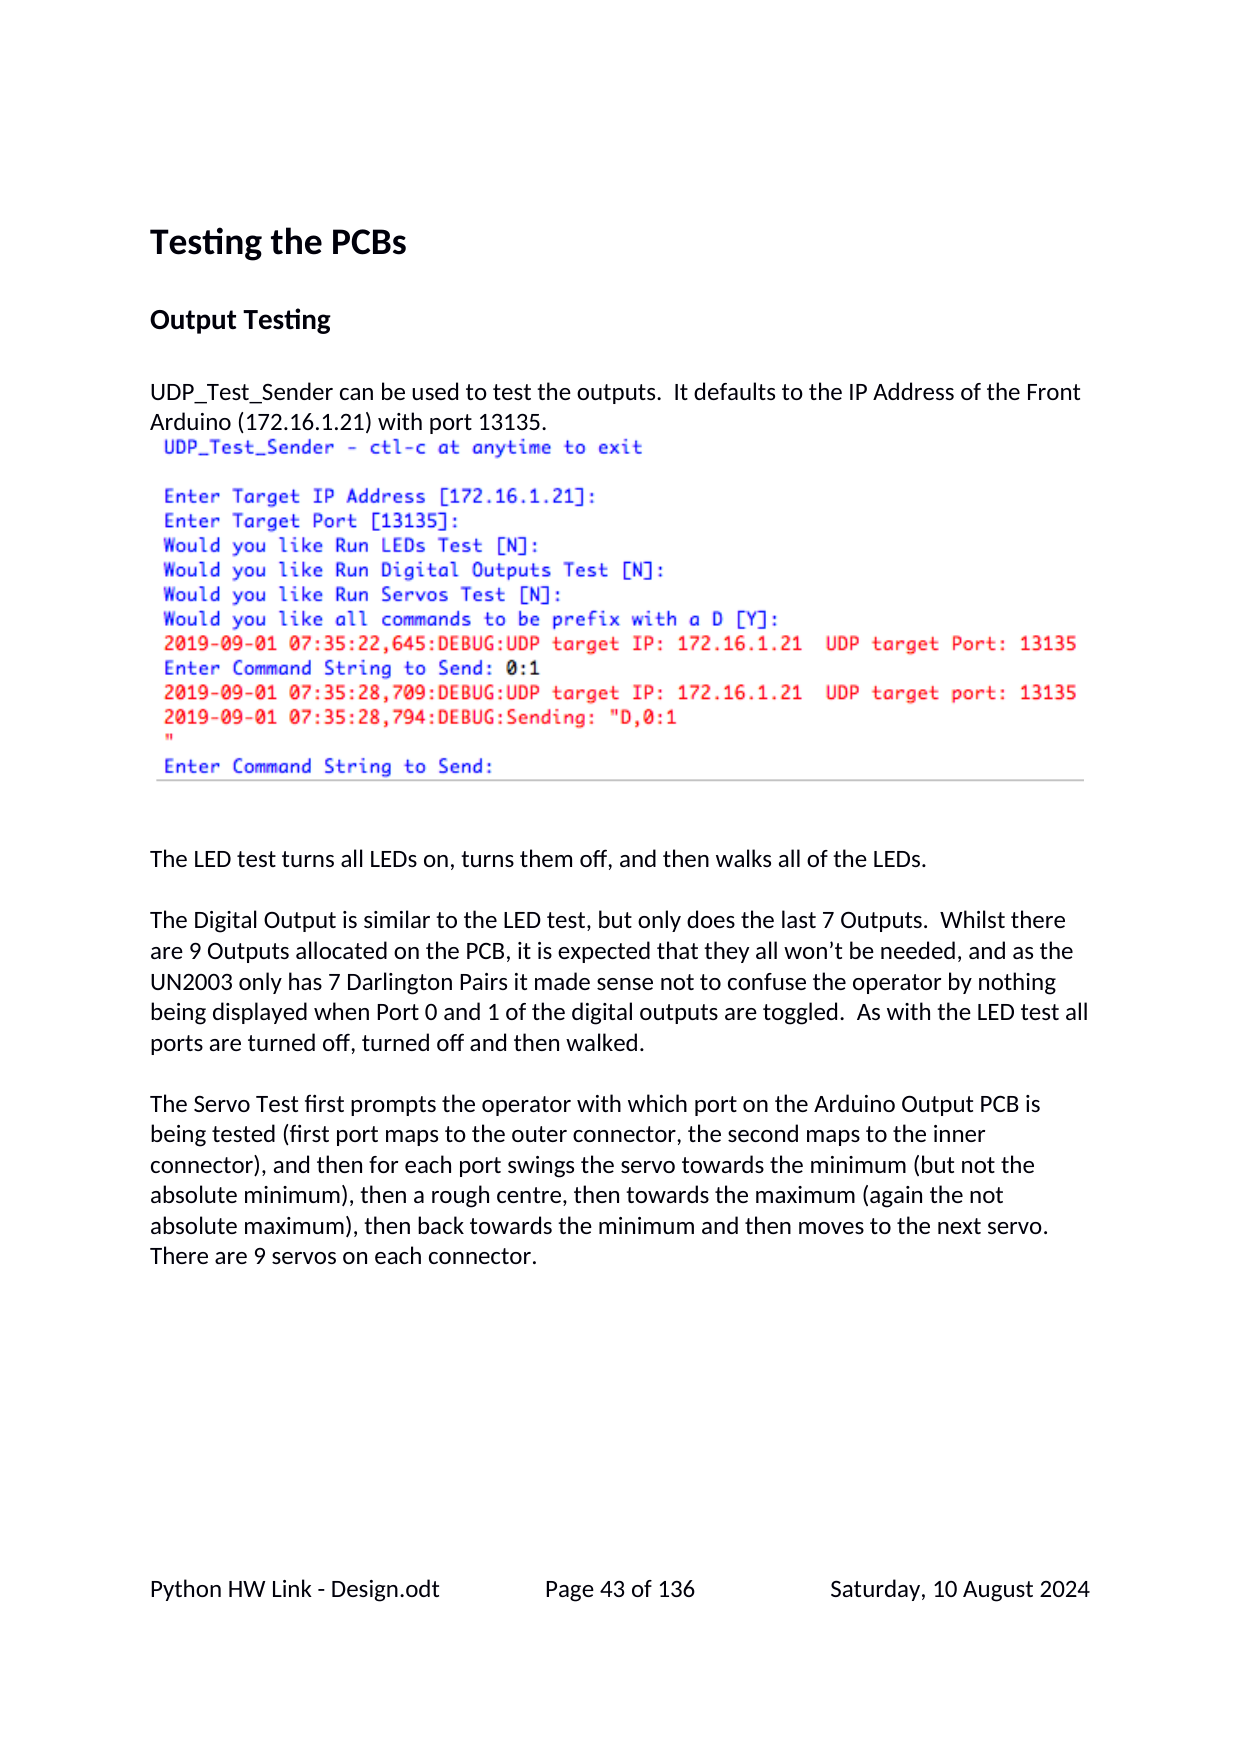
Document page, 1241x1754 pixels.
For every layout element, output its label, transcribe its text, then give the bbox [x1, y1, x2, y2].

text The LED test turns all LEDs on, turns them off, and then walks all of the LEDs. [150, 843, 1090, 874]
subtitle Output Testing [150, 301, 1090, 337]
text The Digital Output is similar to the LED test, but only does the last 7 Outputs. Whilst there are 9 Outputs allocated on the PCB, it is expected that they all won’t be needed, and as the UN2003 only has 7 Darlington Pairs it made sense not to confuse the operator by nothing being displayed when Port 0 and 1 of the digital outputs are toggled. As with the LED test all ports are turned off, turned off and then walked. [150, 904, 1090, 1057]
subtitle Testing the PCBs [150, 218, 1090, 264]
text The Servo Test first prompts the operator with which port on the Arduino Output PCB is being tested (first port maps to the outer connector, the second maps to the inner connector), and then for each port swings the servo towards the minimum (but not the absolute minimum), then a rough centre, then towards the maximum (again the not absolute maximum), then back towards the minimum and then moves to the next servo. There are 9 servos on each connector. [150, 1088, 1090, 1271]
picture [156, 436, 1084, 783]
text UDP_Test_Sender can be used to test the outputs. It defaults to the IP Address of the Front Arduino (172.16.1.21) with port 13135. [150, 376, 1090, 437]
